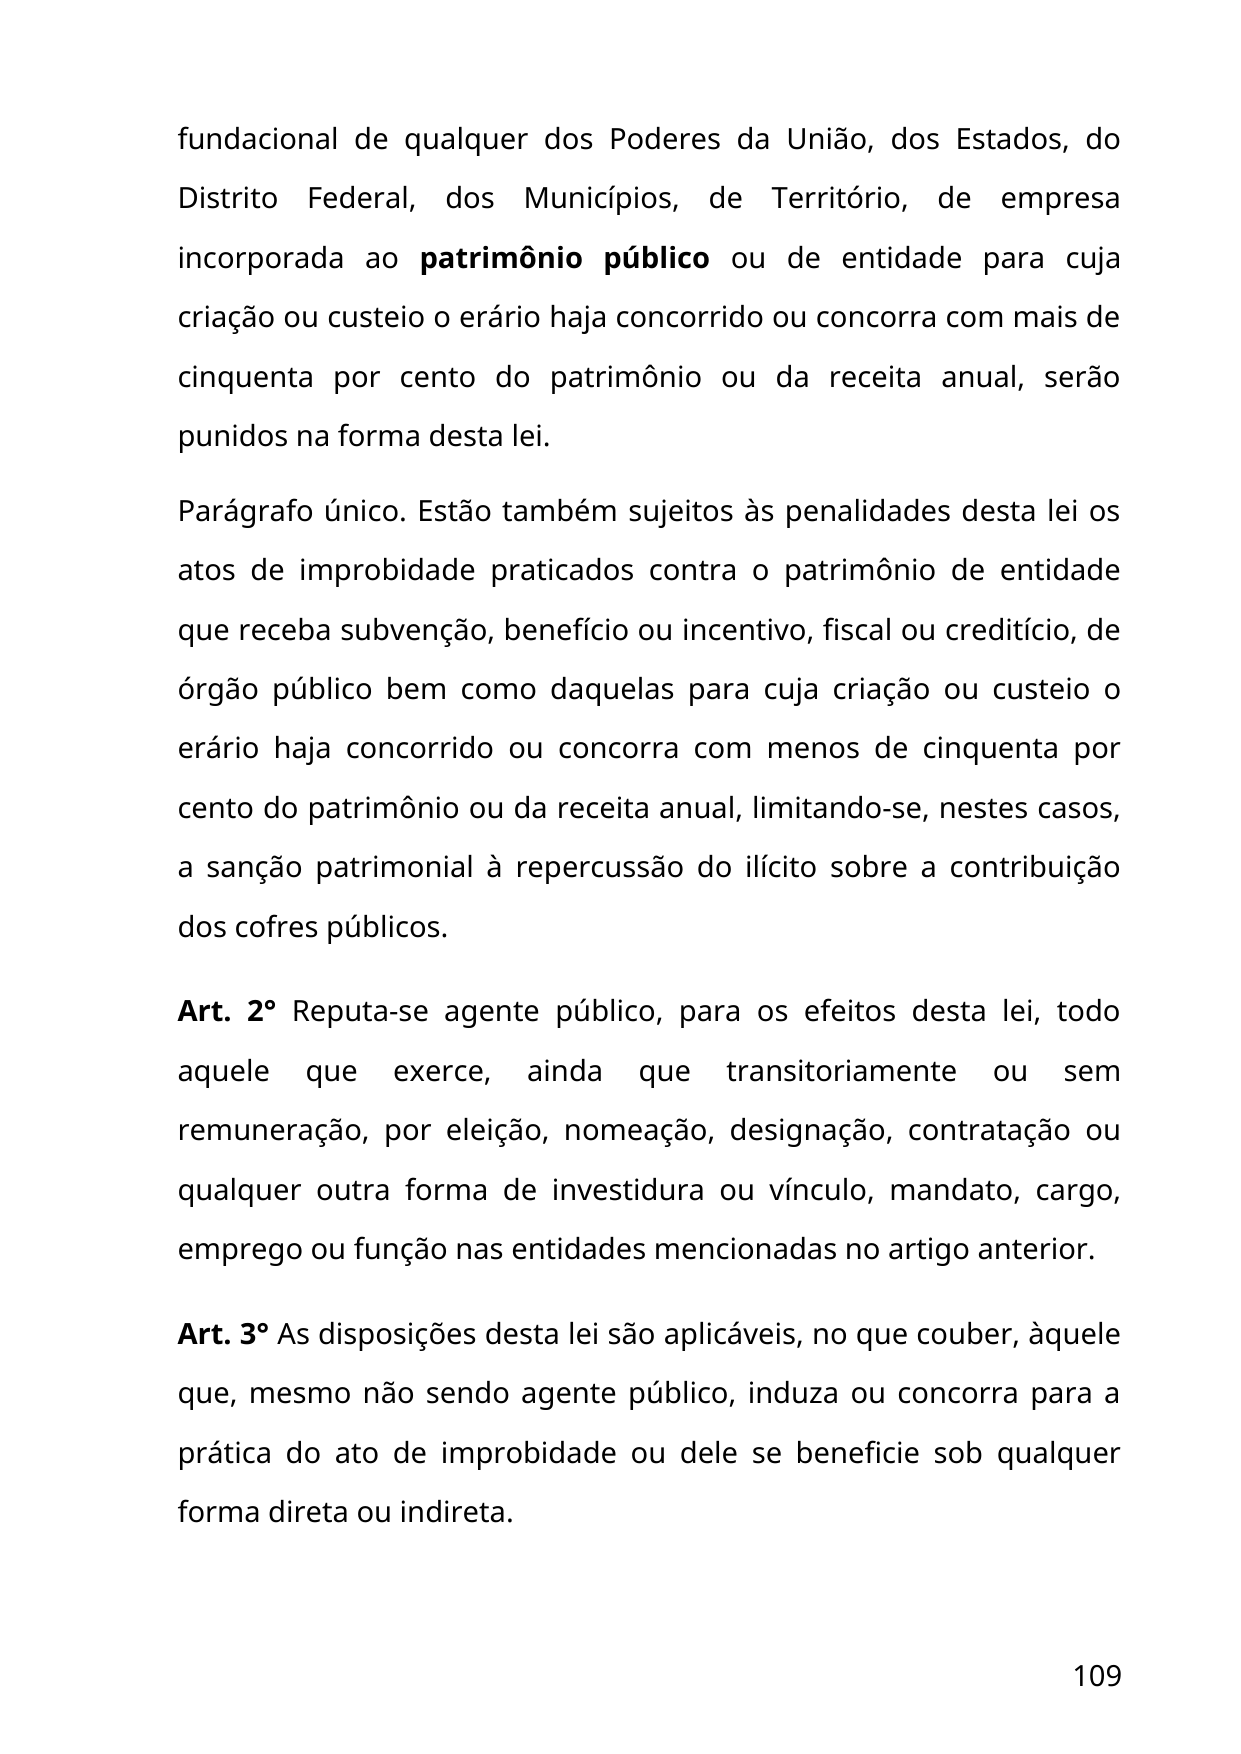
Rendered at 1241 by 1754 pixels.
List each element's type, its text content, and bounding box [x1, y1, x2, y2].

text Art. 3° As disposições desta lei são aplicáveis, no que couber, àquele que, mesmo não sendo agente público, induza ou concorra para a prática do ato de improbidade ou dele se beneficie sob qualquer forma direta ou indireta. [177, 1313, 1122, 1531]
text Art. 2° Reputa-se agente público, para os efeitos desta lei, todo aquele que exerce, ainda que transitoriamente ou sem remuneração, por eleição, nomeação, designação, contratação ou qualquer outra forma de investidura ou vínculo, mandato, cargo, emprego ou função nas entidades mencionadas no artigo anterior. [177, 991, 1122, 1268]
text Parágrafo único. Estão também sujeitos às penalidades desta lei os atos de improbidade praticados contra o patrimônio de entidade que receba subvenção, benefício ou incentivo, fiscal ou creditício, de órgão público bem como daquelas para cuja criação ou custeio o erário haja concorrido ou concorra com menos de cinquenta por cento do patrimônio ou da receita anual, limitando-se, nestes casos, a sanção patrimonial à repercussão do ilícito sobre a contribuição dos cofres públicos. [177, 490, 1122, 946]
text fundacional de qualquer dos Poderes da União, dos Estados, do Distrito Federal, dos Municípios, de Território, de empresa incorporada ao patrimônio público ou de entidade para cuja criação ou custeio o erário haja concorrido ou concorra com mais de cinquenta por cento do patrimônio ou da receita anual, serão punidos na forma desta lei. [177, 118, 1122, 455]
